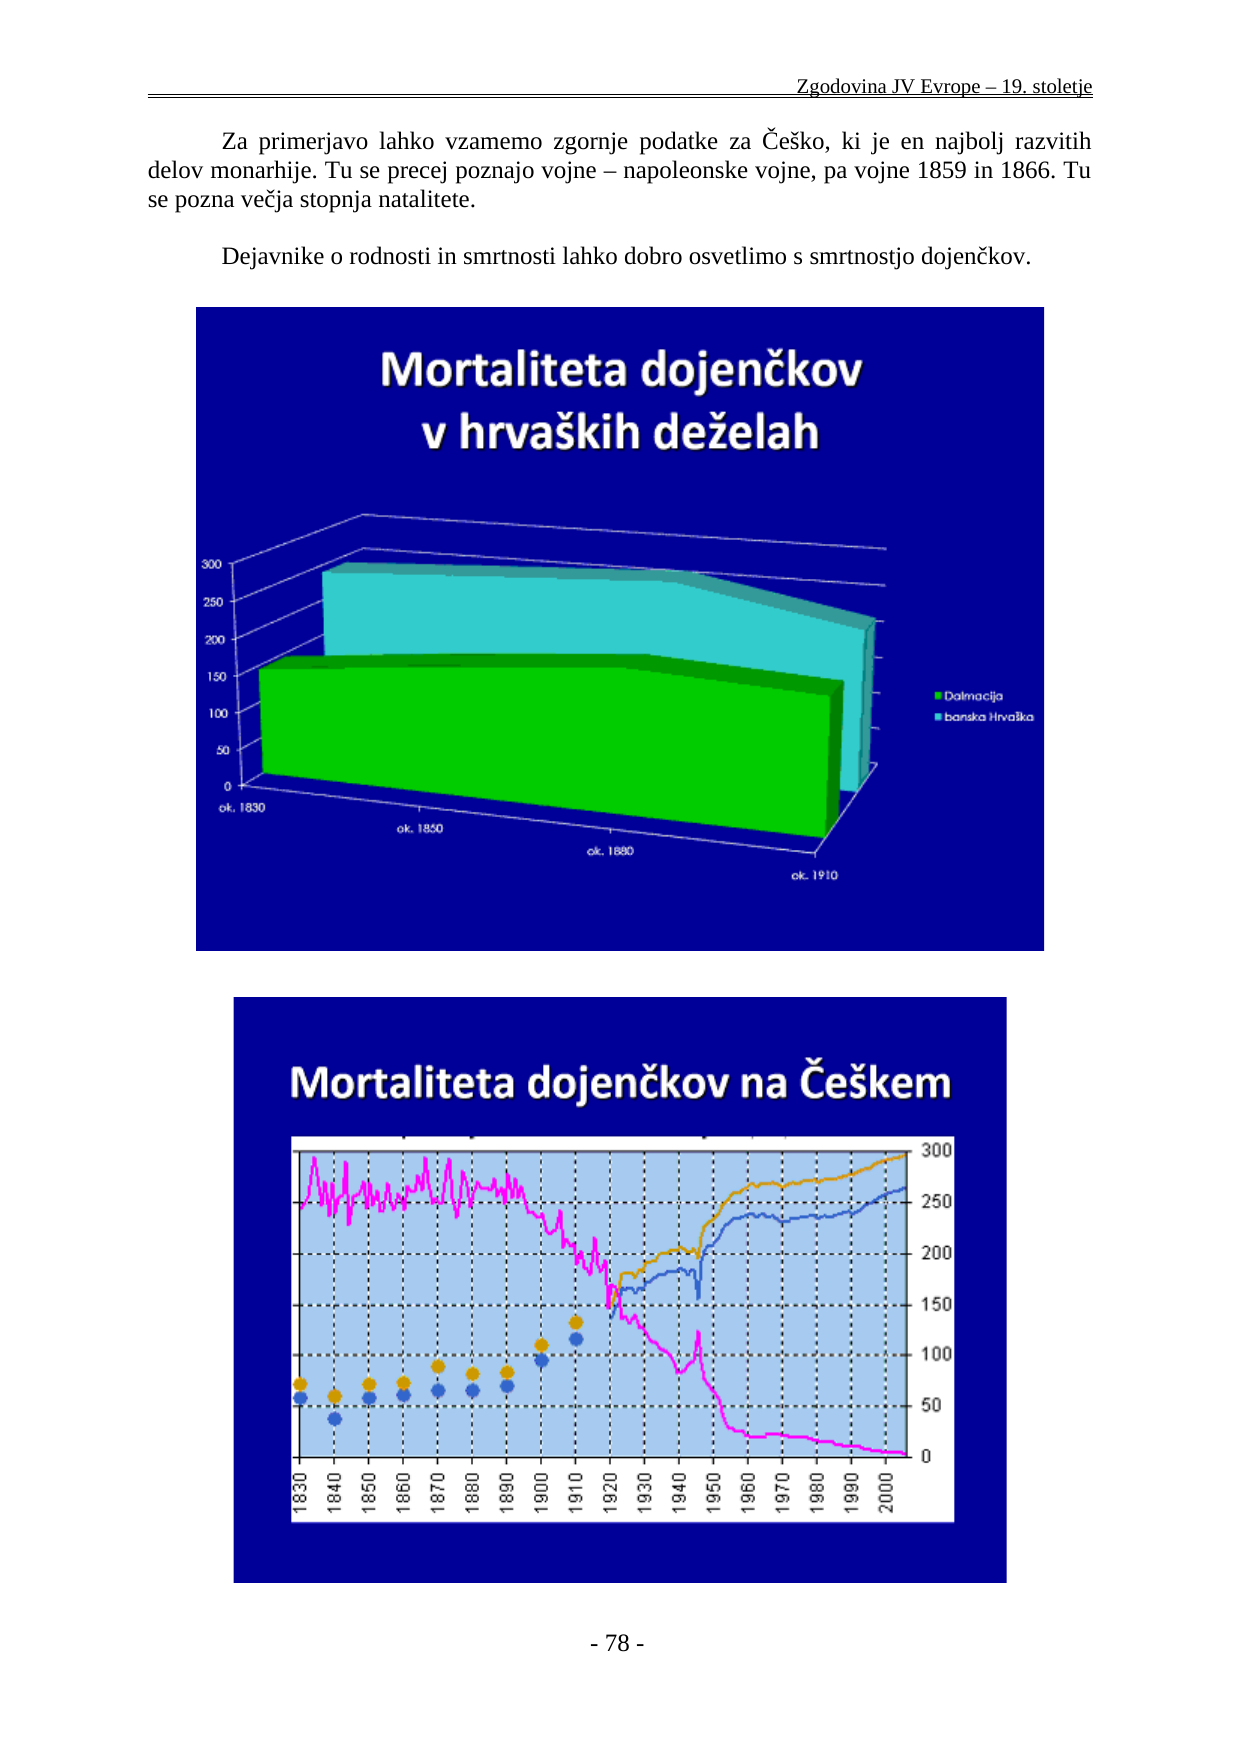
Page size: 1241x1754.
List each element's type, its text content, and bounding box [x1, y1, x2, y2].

text Za primerjavo lahko vzamemo zgornje podatke za Češko, ki je en najbolj razvitih delov monarhije. Tu se precej poznajo vojne – napoleonske vojne, pa vojne 1859 in 1866. Tu se pozna večja stopnja natalitete. [148, 126, 1093, 212]
text Dejavnike o rodnosti in smrtnosti lahko dobro osvetlimo s smrtnostjo dojenčkov. [148, 241, 1093, 270]
